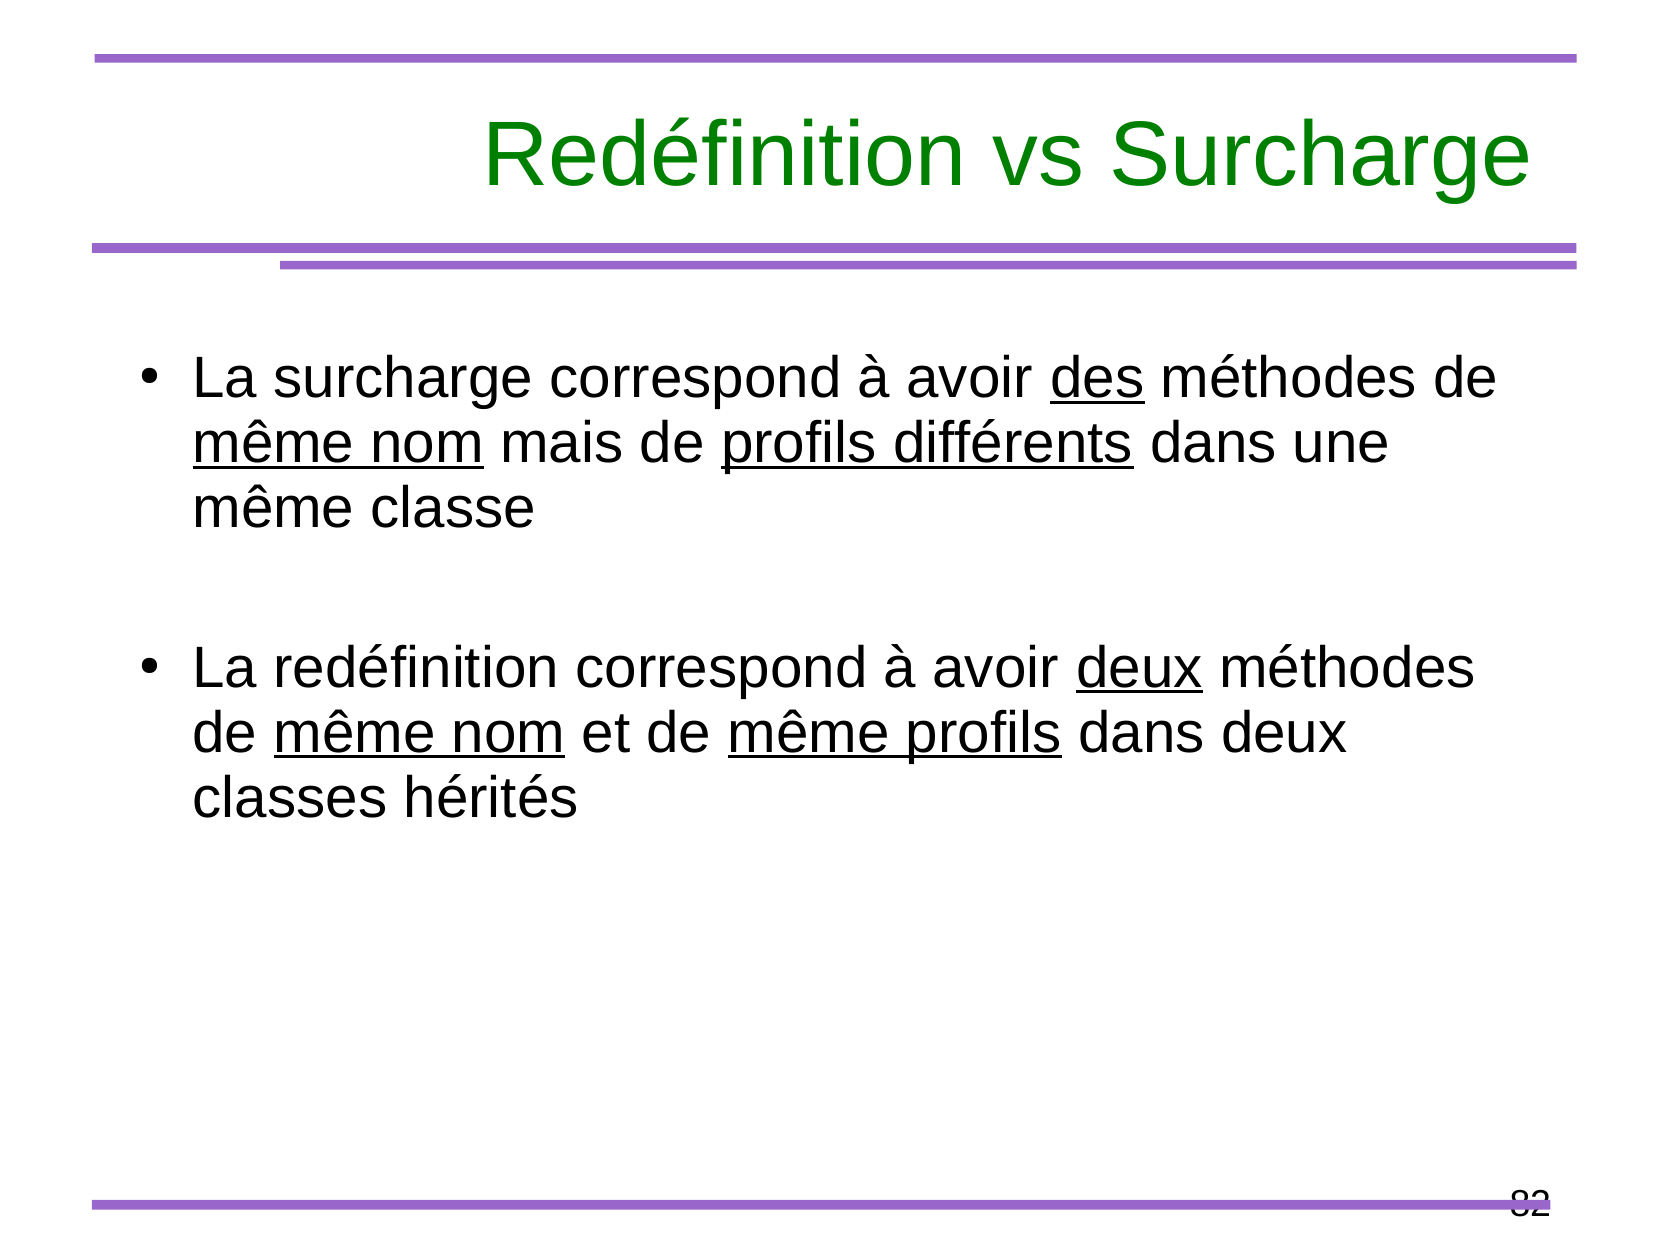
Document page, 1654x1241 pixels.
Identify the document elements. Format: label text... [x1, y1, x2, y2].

title Redéfinition vs Surcharge [121, 49, 1534, 257]
list La surcharge correspond à avoir des méthodes de même nom mais de profils différents dans une même classe La redéfinition correspond à avoir deux méthodes de même nom et de même profils dans deux classes hérités [121, 344, 1534, 1127]
